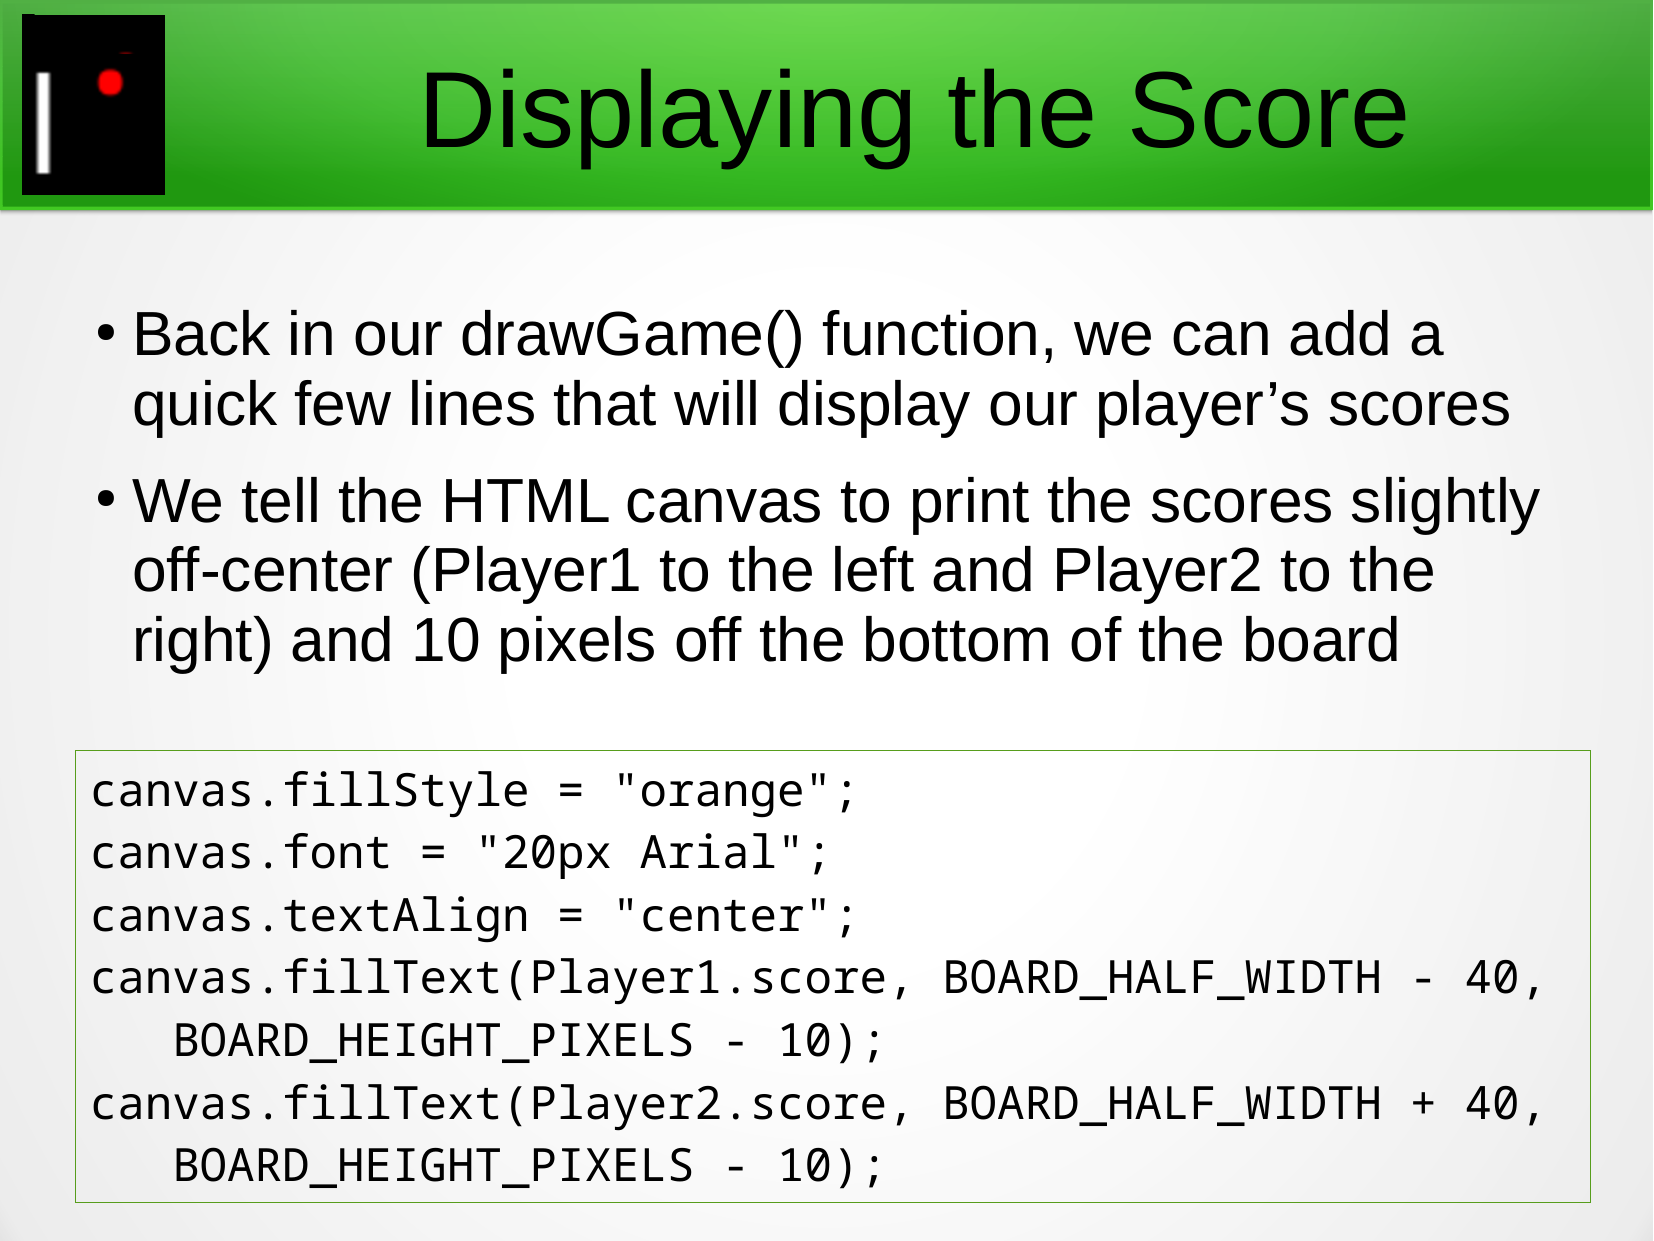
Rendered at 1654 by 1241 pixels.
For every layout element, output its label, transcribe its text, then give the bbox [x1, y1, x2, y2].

picture [22, 14, 165, 195]
title Displaying the Score [195, 30, 1636, 190]
text_box canvas.fillStyle = "orange"; canvas.font = "20px Arial"; canvas.textAlign = "center"; canvas.fillText(Player1.score, BOARD_HALF_WIDTH - 40, BOARD_HEIGHT_PIXELS - 10); canvas.fillText(Player2.score, BOARD_HALF_WIDTH + 40, BOARD_HEIGHT_PIXELS - 10); [75, 750, 1591, 1168]
list Back in our drawGame() function, we can add a quick few lines that will display our player’s scores We tell the HTML canvas to print the scores slightly off-center (Player1 to the left and Player2 to the right) and 10 pixels off the bottom of the board [82, 299, 1561, 721]
